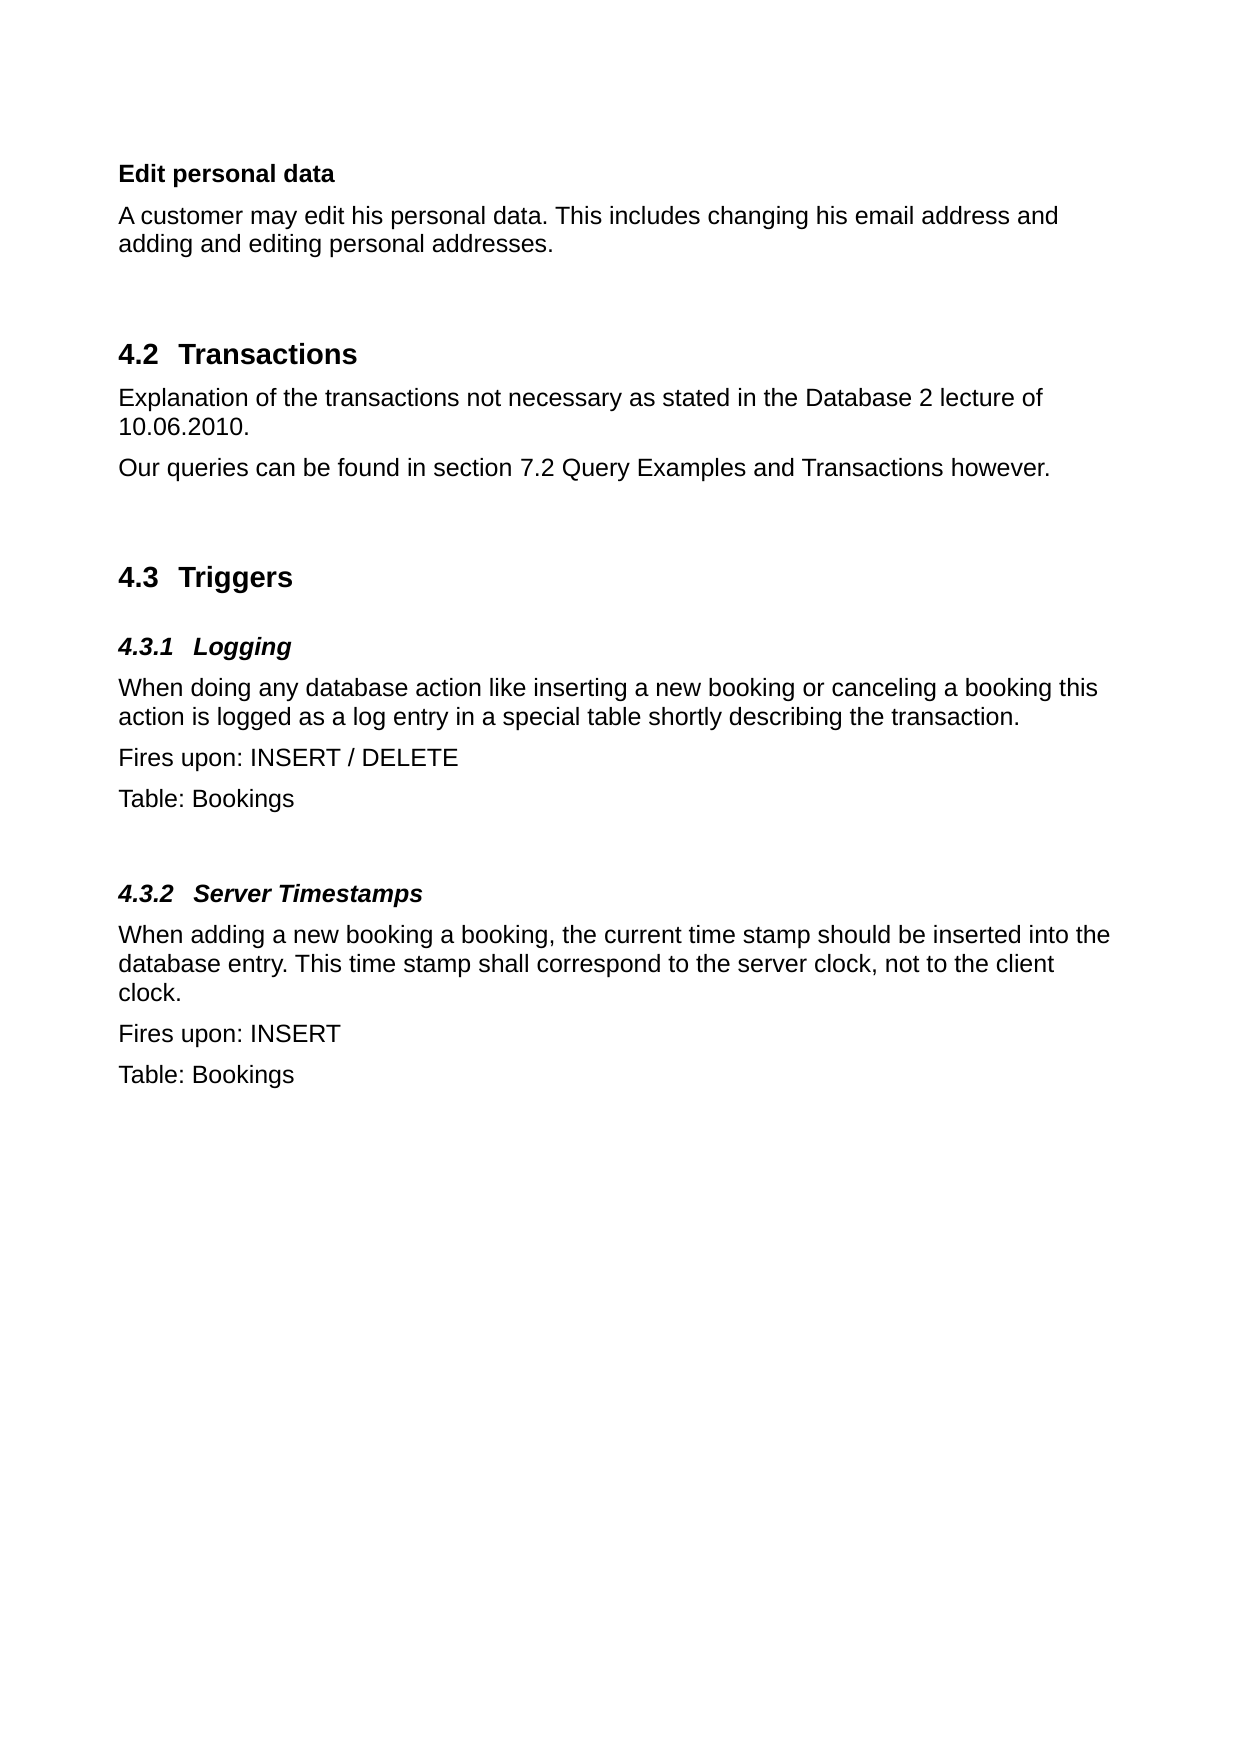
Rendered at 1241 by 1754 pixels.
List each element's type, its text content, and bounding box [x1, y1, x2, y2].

subtitle Triggers [118, 560, 1122, 594]
text Explanation of the transactions not necessary as stated in the Database 2 lecture of 10.06.2010. [118, 383, 1122, 440]
subtitle Server Timestamps [118, 879, 1122, 908]
text Fires upon: INSERT / DELETE [118, 743, 1122, 771]
text When doing any database action like inserting a new booking or canceling a booking this action is logged as a log entry in a special table shortly describing the transaction. [118, 673, 1122, 730]
text Table: Bookings [118, 1060, 1122, 1089]
text Table: Bookings [118, 784, 1122, 813]
text Edit personal data [118, 159, 1122, 188]
subtitle Transactions [118, 337, 1122, 370]
text Fires upon: INSERT [118, 1019, 1122, 1048]
text When adding a new booking a booking, the current time stamp should be inserted into the database entry. This time stamp shall correspond to the server clock, not to the client clock. [118, 920, 1122, 1006]
subtitle Logging [118, 631, 1122, 660]
text Our queries can be found in section 7.2 Query Examples and Transactions however. [118, 453, 1122, 482]
text A customer may edit his personal data. This includes changing his email address and adding and editing personal addresses. [118, 201, 1122, 258]
